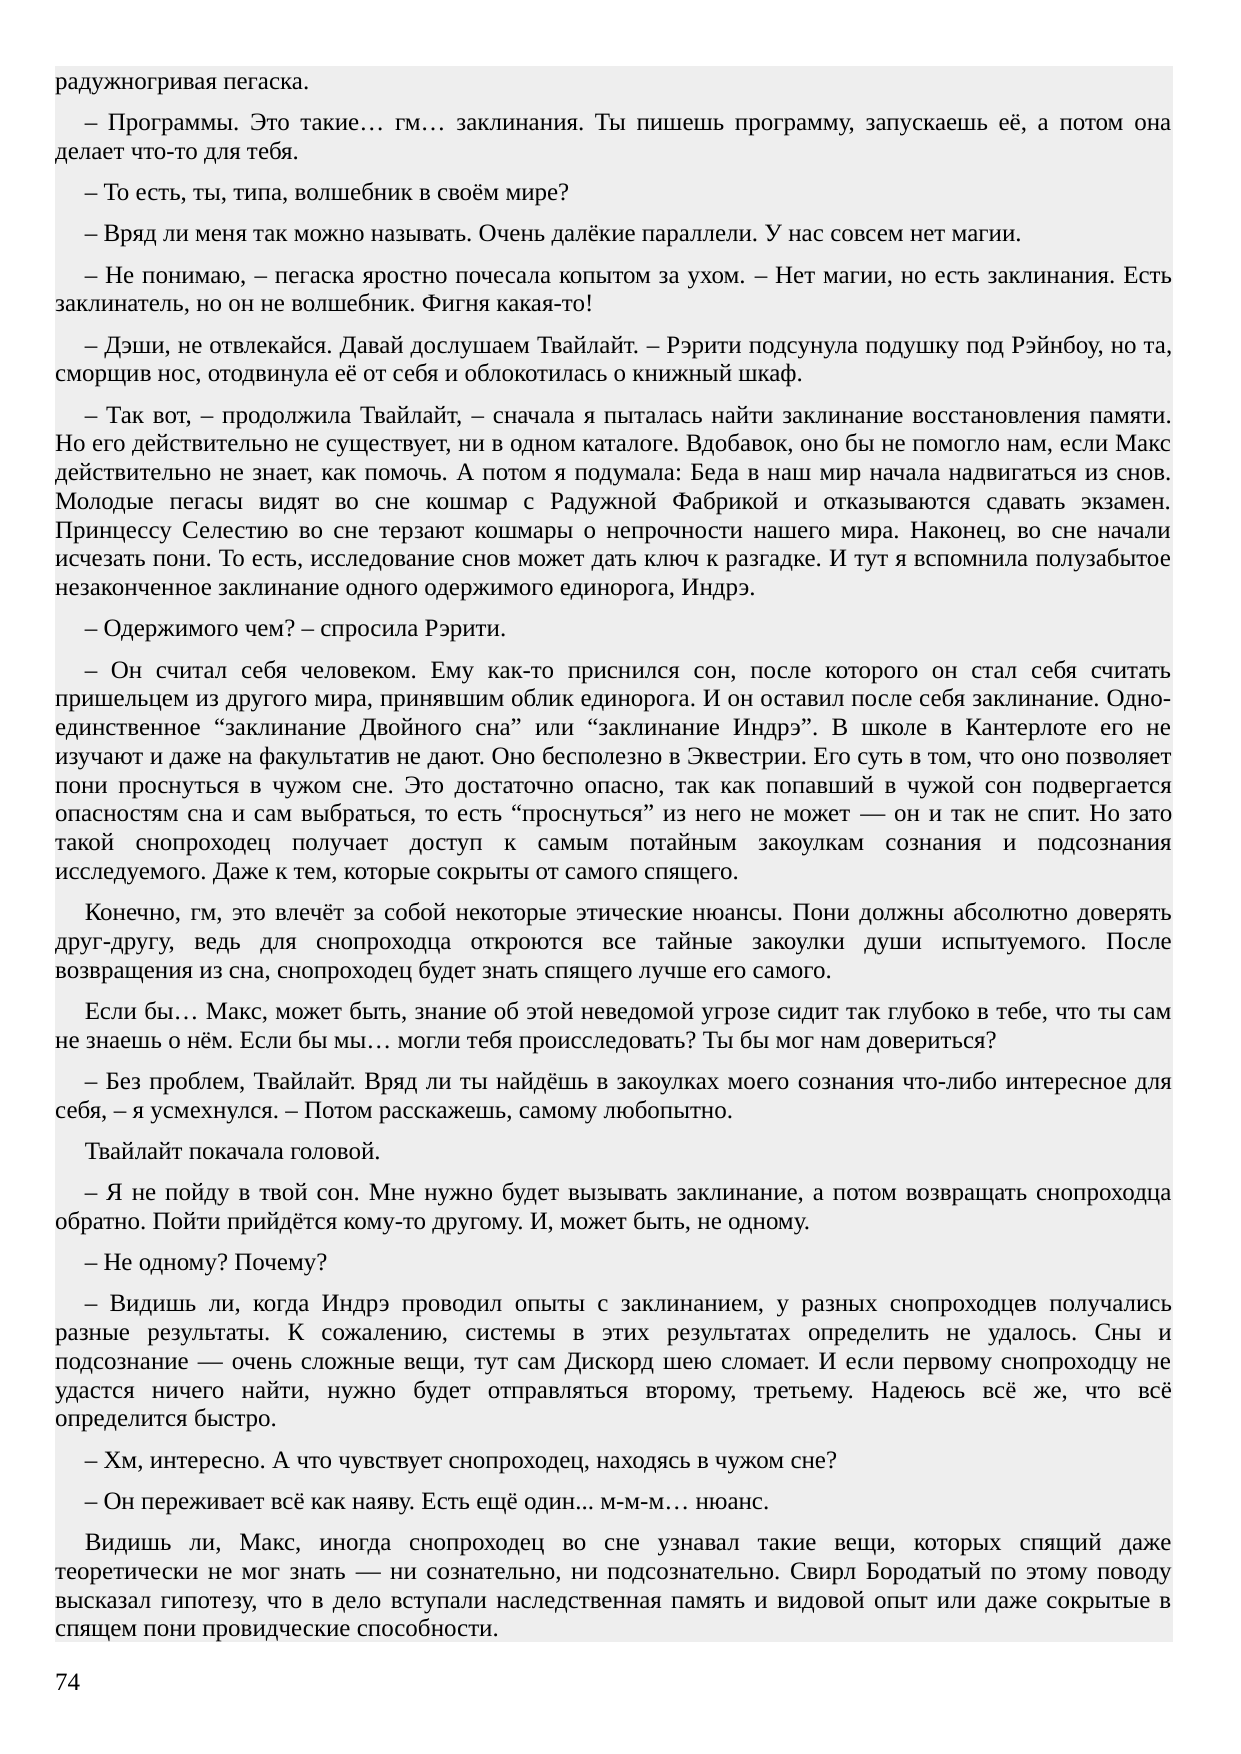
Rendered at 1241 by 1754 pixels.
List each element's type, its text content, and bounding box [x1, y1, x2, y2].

text – Вряд ли меня так можно называть. Очень далёкие параллели. У нас совсем нет магии. [55, 218, 1173, 247]
text – Программы. Это такие… гм… заклинания. Ты пишешь программу, запускаешь её, а потом она делает что-то для тебя. [55, 107, 1173, 165]
text – Видишь ли, когда Индрэ проводил опыты с заклинанием, у разных снопроходцев получались разные результаты. К сожалению, системы в этих результатах определить не удалось. Сны и подсознание — очень сложные вещи, тут сам Дискорд шею сломает. И если первому снопроходцу не удастся ничего найти, нужно будет отправляться второму, третьему. Надеюсь всё же, что всё определится быстро. [55, 1288, 1173, 1432]
text – Так вот, – продолжила Твайлайт, – сначала я пыталась найти заклинание восстановления памяти. Но его действительно не существует, ни в одном каталоге. Вдобавок, оно бы не помогло нам, если Макс действительно не знает, как помочь. А потом я подумала: Беда в наш мир начала надвигаться из снов. Молодые пегасы видят во сне кошмар с Радужной Фабрикой и отказываются сдавать экзамен. Принцессу Селестию во сне терзают кошмары о непрочности нашего мира. Наконец, во сне начали исчезать пони. То есть, исследование снов может дать ключ к разгадке. И тут я вспомнила полузабытое незаконченное заклинание одного одержимого единорога, Индрэ. [55, 400, 1173, 601]
text – Не одному? Почему? [55, 1247, 1173, 1276]
text – Хм, интересно. А что чувствует снопроходец, находясь в чужом сне? [55, 1445, 1173, 1473]
text – То есть, ты, типа, волшебник в своём мире? [55, 177, 1173, 206]
text – Я не пойду в твой сон. Мне нужно будет вызывать заклинание, а потом возвращать снопроходца обратно. Пойти прийдётся кому-то другому. И, может быть, не одному. [55, 1177, 1173, 1235]
text Конечно, гм, это влечёт за собой некоторые этические нюансы. Пони должны абсолютно доверять друг-другу, ведь для снопроходца откроются все тайные закоулки души испытуемого. После возвращения из сна, снопроходец будет знать спящего лучше его самого. [55, 897, 1173, 983]
text – Он считал себя человеком. Ему как-то приснился сон, после которого он стал себя считать пришельцем из другого мира, принявшим облик единорога. И он оставил после себя заклинание. Одно-единственное “заклинание Двойного сна” или “заклинание Индрэ”. В школе в Кантерлоте его не изучают и даже на факультатив не дают. Оно бесполезно в Эквестрии. Его суть в том, что оно позволяет пони проснуться в чужом сне. Это достаточно опасно, так как попавший в чужой сон подвергается опасностям сна и сам выбраться, то есть “проснуться” из него не может — он и так не спит. Но зато такой снопроходец получает доступ к самым потайным закоулкам сознания и подсознания исследуемого. Даже к тем, которые сокрыты от самого спящего. [55, 655, 1173, 885]
text Если бы… Макс, может быть, знание об этой неведомой угрозе сидит так глубоко в тебе, что ты сам не знаешь о нём. Если бы мы… могли тебя происследовать? Ты бы мог нам довериться? [55, 996, 1173, 1053]
text Видишь ли, Макс, иногда снопроходец во сне узнавал такие вещи, которых спящий даже теоретически не мог знать — ни сознательно, ни подсознательно. Свирл Бородатый по этому поводу высказал гипотезу, что в дело вступали наследственная память и видовой опыт или даже сокрытые в спящем пони провидческие способности. [55, 1527, 1173, 1642]
text – Дэши, не отвлекайся. Давай дослушаем Твайлайт. – Рэрити подсунула подушку под Рэйнбоу, но та, сморщив нос, отодвинула её от себя и облокотилась о книжный шкаф. [55, 330, 1173, 387]
text – Одержимого чем? – спросила Рэрити. [55, 613, 1173, 642]
text – Не понимаю, – пегаска яростно почесала копытом за ухом. – Нет магии, но есть заклинания. Есть заклинатель, но он не волшебник. Фигня какая-то! [55, 260, 1173, 317]
text – Без проблем, Твайлайт. Вряд ли ты найдёшь в закоулках моего сознания что-либо интересное для себя, – я усмехнулся. – Потом расскажешь, самому любопытно. [55, 1066, 1173, 1123]
text – Он переживает всё как наяву. Есть ещё один... м-м-м… нюанс. [55, 1486, 1173, 1515]
text Твайлайт покачала головой. [55, 1136, 1173, 1165]
text радужногривая пегаска. [55, 66, 1173, 95]
